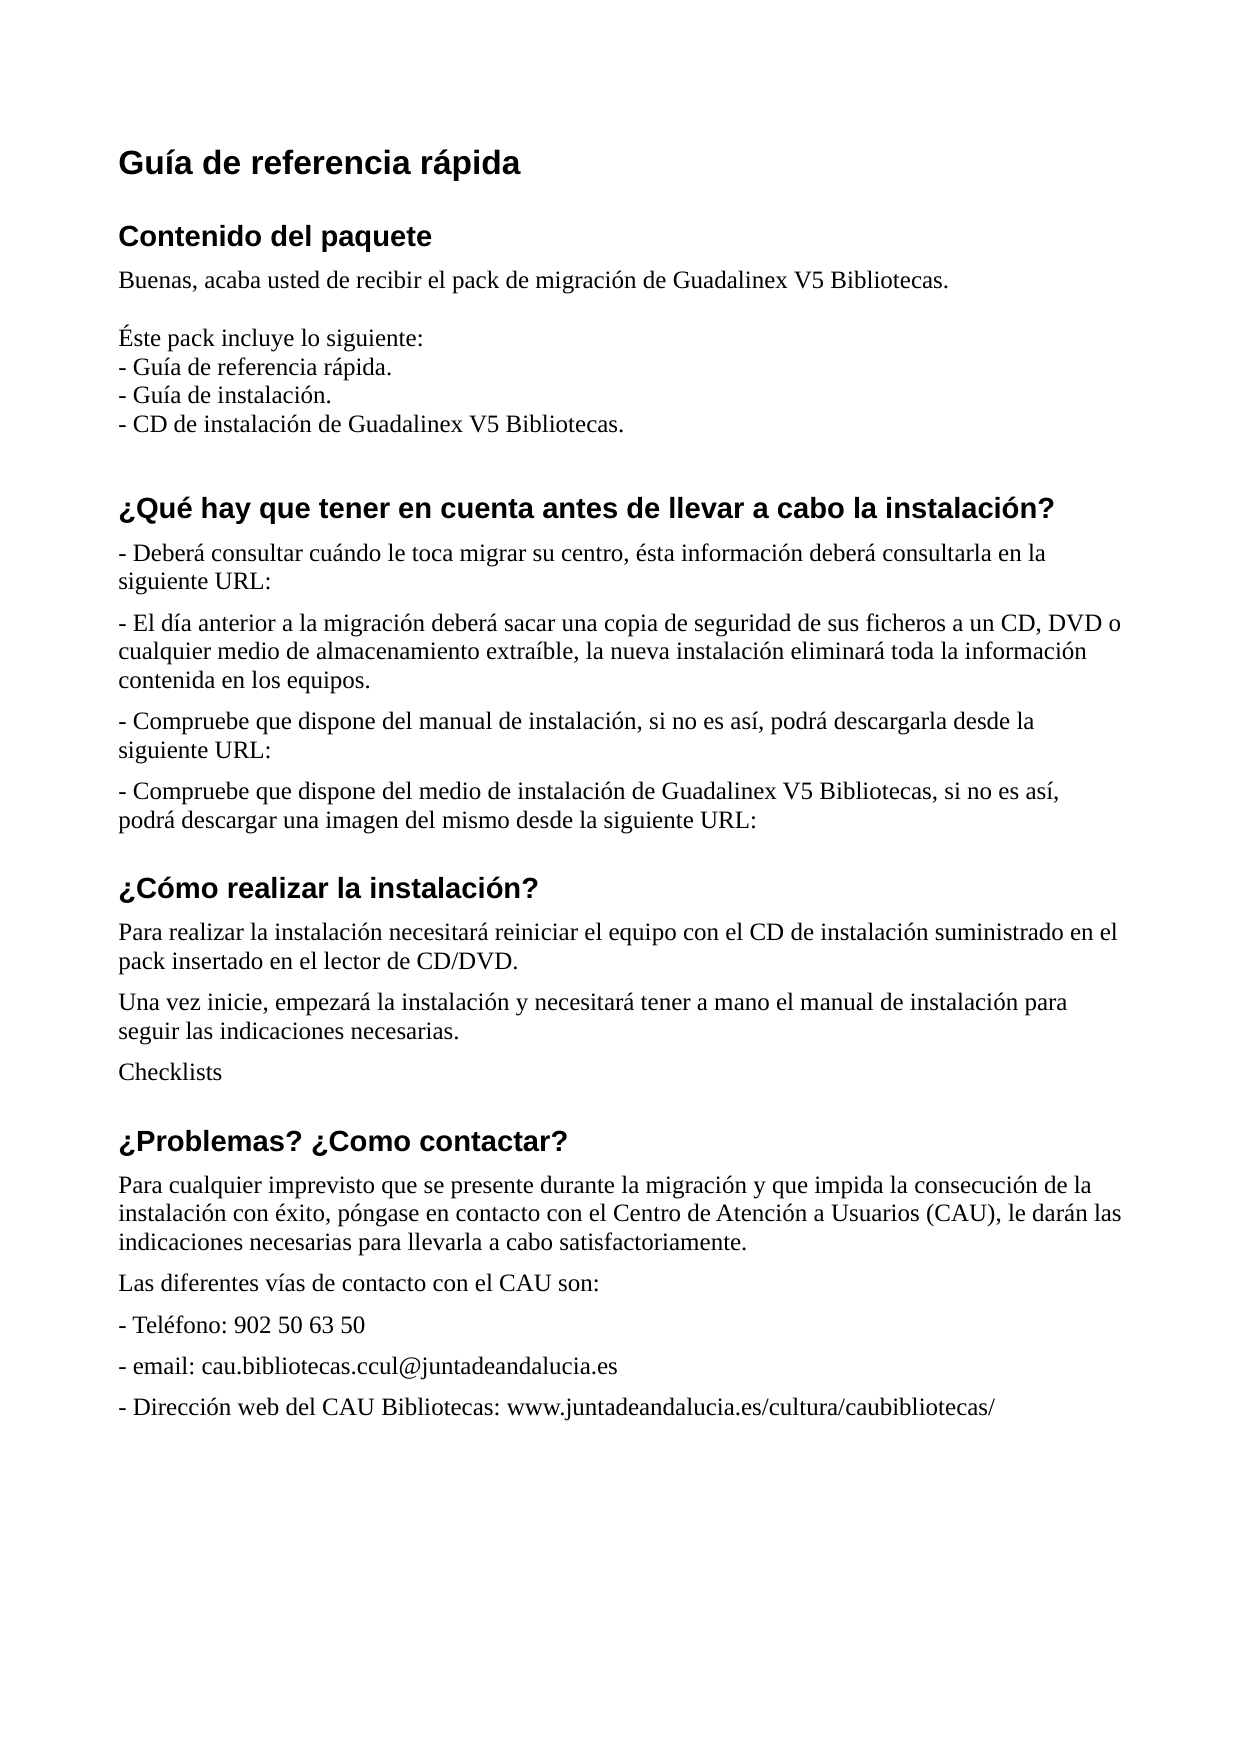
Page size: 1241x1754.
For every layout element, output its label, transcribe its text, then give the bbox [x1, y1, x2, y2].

text Una vez inicie, empezará la instalación y necesitará tener a mano el manual de instalación para seguir las indicaciones necesarias. [118, 987, 1122, 1045]
subtitle ¿Problemas? ¿Como contactar? [118, 1124, 1122, 1157]
text Las diferentes vías de contacto con el CAU son: [118, 1268, 1122, 1297]
subtitle ¿Qué hay que tener en cuenta antes de llevar a cabo la instalación? [118, 492, 1122, 525]
text Checklists [118, 1057, 1122, 1086]
text - Guía de instalación. [118, 380, 1122, 409]
text - Dirección web del CAU Bibliotecas: www.juntadeandalucia.es/cultura/caubibliotecas/ [118, 1392, 1122, 1421]
text Para realizar la instalación necesitará reiniciar el equipo con el CD de instalación suministrado en el pack insertado en el lector de CD/DVD. [118, 917, 1122, 975]
text - El día anterior a la migración deberá sacar una copia de seguridad de sus ficheros a un CD, DVD o cualquier medio de almacenamiento extraíble, la nueva instalación eliminará toda la información contenida en los equipos. [118, 608, 1122, 694]
text - Guía de referencia rápida. [118, 352, 1122, 380]
subtitle ¿Cómo realizar la instalación? [118, 871, 1122, 905]
text Buenas, acaba usted de recibir el pack de migración de Guadalinex V5 Bibliotecas. [118, 265, 1122, 294]
text - Deberá consultar cuándo le toca migrar su centro, ésta información deberá consultarla en la siguiente URL: [118, 538, 1122, 595]
text Para cualquier imprevisto que se presente durante la migración y que impida la consecución de la instalación con éxito, póngase en contacto con el Centro de Atención a Usuarios (CAU), le darán las indicaciones necesarias para llevarla a cabo satisfactoriamente. [118, 1170, 1122, 1256]
text - CD de instalación de Guadalinex V5 Bibliotecas. [118, 409, 1122, 438]
text - Compruebe que dispone del medio de instalación de Guadalinex V5 Bibliotecas, si no es así, podrá descargar una imagen del mismo desde la siguiente URL: [118, 776, 1122, 834]
subtitle Contenido del paquete [118, 219, 1122, 253]
text - Teléfono: 902 50 63 50 [118, 1310, 1122, 1338]
text - email: cau.bibliotecas.ccul@juntadeandalucia.es [118, 1351, 1122, 1380]
subtitle Guía de referencia rápida [118, 143, 1122, 182]
text Éste pack incluye lo siguiente: [118, 323, 1122, 352]
text - Compruebe que dispone del manual de instalación, si no es así, podrá descargarla desde la siguiente URL: [118, 706, 1122, 764]
